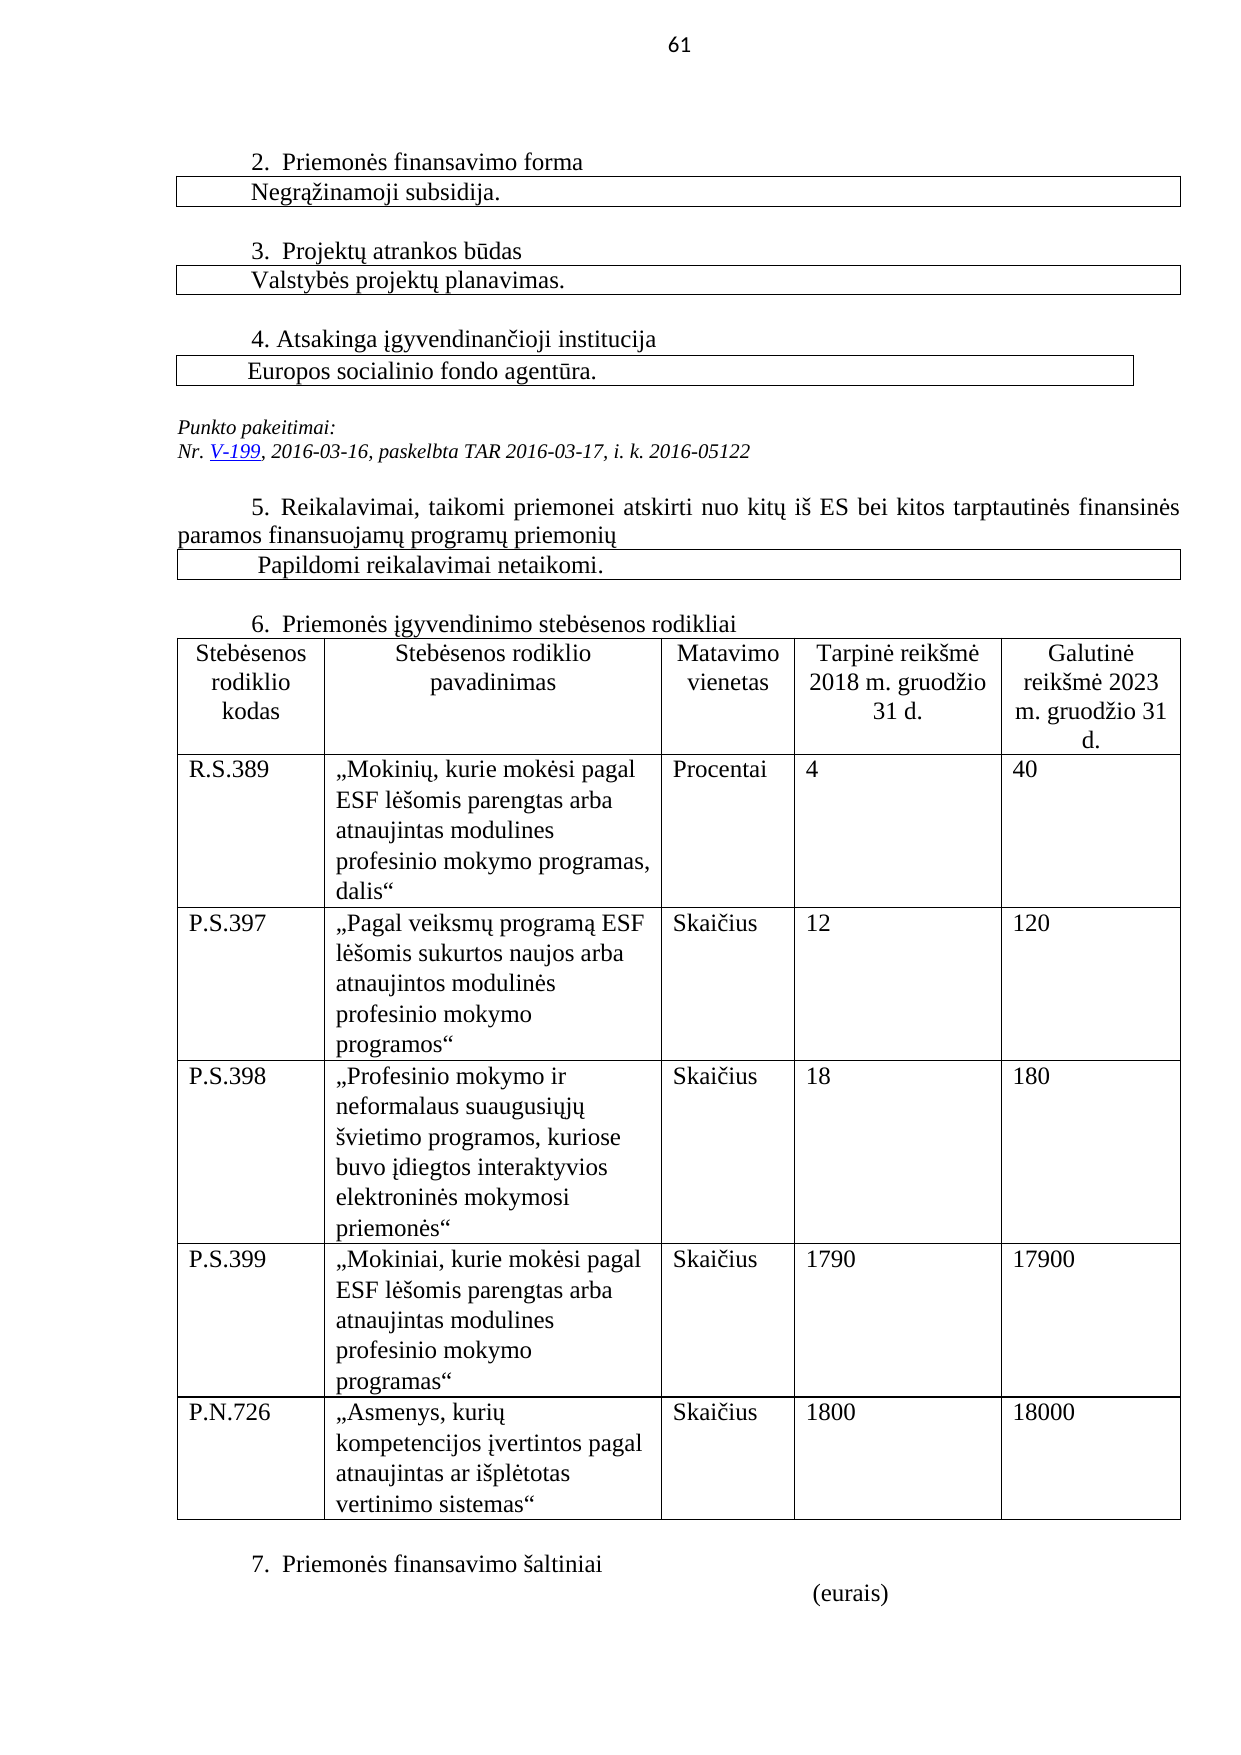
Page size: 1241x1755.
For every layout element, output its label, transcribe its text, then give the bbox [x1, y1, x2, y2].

text 4. Atsakinga įgyvendinančioji institucija [251, 324, 1181, 353]
table_cell 12 [795, 908, 1001, 1060]
table_cell P.N.726 [178, 1398, 324, 1519]
text 7. Priemonės finansavimo šaltiniai [251, 1549, 1181, 1578]
table_cell 17900 [1002, 1244, 1180, 1396]
table_cell 18000 [1002, 1398, 1180, 1519]
table_cell 18 [795, 1061, 1001, 1243]
text 5. Reikalavimai, taikomi priemonei atskirti nuo kitų iš ES bei kitos tarptautinės finansinės paramos finansuojamų programų priemonių [177, 492, 1181, 549]
table_cell „Mokiniai, kurie mokėsi pagal ESF lėšomis parengtas arba atnaujintas modulines profesinio mokymo programas“ [325, 1244, 661, 1396]
table_cell „Profesinio mokymo ir neformalaus suaugusiųjų švietimo programos, kuriose buvo įdiegtos interaktyvios elektroninės mokymosi priemonės“ [325, 1061, 661, 1243]
table_header Europos socialinio fondo agentūra. [177, 356, 1133, 385]
table_cell „Pagal veiksmų programą ESF lėšomis sukurtos naujos arba atnaujintos modulinės profesinio mokymo programos“ [325, 908, 661, 1060]
table_cell 180 [1002, 1061, 1180, 1243]
table_cell P.S.399 [178, 1244, 324, 1396]
text (eurais) [177, 1578, 904, 1606]
table_header Matavimo vienetas [662, 639, 794, 753]
table_header Negrąžinamoji subsidija. [177, 177, 1180, 206]
table_cell 1790 [795, 1244, 1001, 1396]
table_header Stebėsenos rodiklio pavadinimas [325, 639, 661, 753]
table_cell „Mokinių, kurie mokėsi pagal ESF lėšomis parengtas arba atnaujintas modulines profesinio mokymo programas, dalis“ [325, 755, 661, 907]
table_header Tarpinė reikšmė 2018 m. gruodžio 31 d. [795, 639, 1001, 753]
table_cell R.S.389 [178, 755, 324, 907]
table_cell P.S.397 [178, 908, 324, 1060]
table_header Valstybės projektų planavimas. [177, 266, 1180, 294]
table_cell Procentai [662, 755, 794, 907]
table_cell 40 [1002, 755, 1180, 907]
table_cell Skaičius [662, 908, 794, 1060]
table_cell 1800 [795, 1398, 1001, 1519]
text 2. Priemonės finansavimo forma [251, 147, 1181, 176]
table_cell 120 [1002, 908, 1180, 1060]
table_cell Skaičius [662, 1061, 794, 1243]
table_cell Skaičius [662, 1398, 794, 1519]
text 6. Priemonės įgyvendinimo stebėsenos rodikliai [251, 609, 1181, 637]
text Punkto pakeitimai: [177, 415, 1181, 439]
table_header Galutinė reikšmė 2023 m. gruodžio 31 d. [1002, 639, 1180, 753]
text 3. Projektų atrankos būdas [251, 236, 1181, 264]
table_cell Skaičius [662, 1244, 794, 1396]
table_cell 4 [795, 755, 1001, 907]
table_header Papildomi reikalavimai netaikomi. [178, 550, 1180, 579]
table_header Stebėsenos rodiklio kodas [178, 639, 324, 753]
text Nr. V-199, 2016-03-16, paskelbta TAR 2016-03-17, i. k. 2016-05122 [177, 439, 1181, 463]
table_cell P.S.398 [178, 1061, 324, 1243]
table_cell „Asmenys, kurių kompetencijos įvertintos pagal atnaujintas ar išplėtotas vertinimo sistemas“ [325, 1398, 661, 1519]
